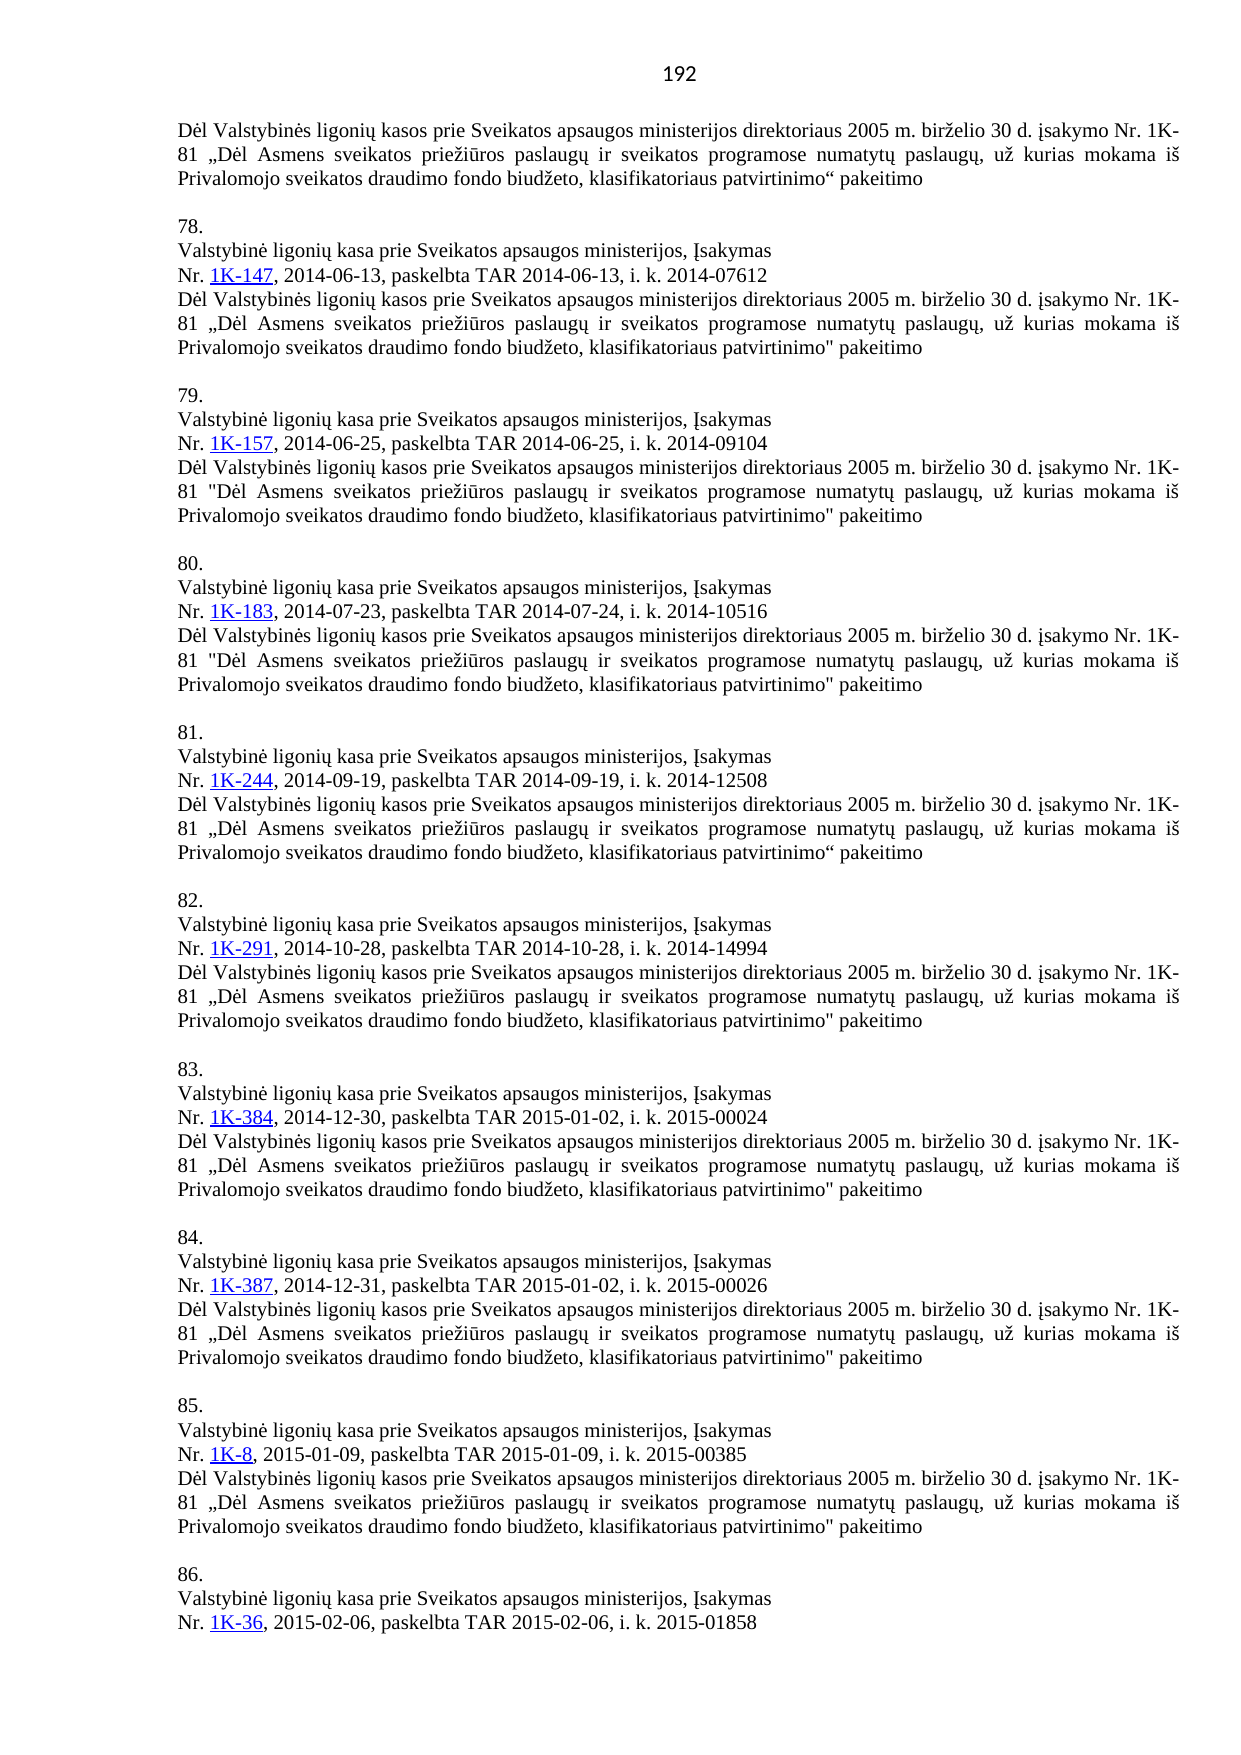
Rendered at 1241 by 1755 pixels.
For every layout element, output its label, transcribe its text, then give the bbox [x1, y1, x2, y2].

text 83. [177, 1057, 1181, 1081]
text Valstybinė ligonių kasa prie Sveikatos apsaugos ministerijos, Įsakymas [177, 744, 1181, 768]
text 86. [177, 1562, 1181, 1586]
text Dėl Valstybinės ligonių kasos prie Sveikatos apsaugos ministerijos direktoriaus 2005 m. birželio 30 d. įsakymo Nr. 1K-81 „Dėl Asmens sveikatos priežiūros paslaugų ir sveikatos programose numatytų paslaugų, už kurias mokama iš Privalomojo sveikatos draudimo fondo biudžeto, klasifikatoriaus patvirtinimo" pakeitimo [177, 1297, 1181, 1369]
text Nr. 1K-244, 2014-09-19, paskelbta TAR 2014-09-19, i. k. 2014-12508 [177, 768, 1181, 792]
text Dėl Valstybinės ligonių kasos prie Sveikatos apsaugos ministerijos direktoriaus 2005 m. birželio 30 d. įsakymo Nr. 1K-81 „Dėl Asmens sveikatos priežiūros paslaugų ir sveikatos programose numatytų paslaugų, už kurias mokama iš Privalomojo sveikatos draudimo fondo biudžeto, klasifikatoriaus patvirtinimo" pakeitimo [177, 1466, 1181, 1538]
text 78. [177, 214, 1181, 238]
text Nr. 1K-183, 2014-07-23, paskelbta TAR 2014-07-24, i. k. 2014-10516 [177, 599, 1181, 623]
text 79. [177, 383, 1181, 407]
text Nr. 1K-387, 2014-12-31, paskelbta TAR 2015-01-02, i. k. 2015-00026 [177, 1273, 1181, 1297]
text Nr. 1K-147, 2014-06-13, paskelbta TAR 2014-06-13, i. k. 2014-07612 [177, 262, 1181, 287]
text Nr. 1K-384, 2014-12-30, paskelbta TAR 2015-01-02, i. k. 2015-00024 [177, 1105, 1181, 1129]
text 80. [177, 551, 1181, 575]
text Dėl Valstybinės ligonių kasos prie Sveikatos apsaugos ministerijos direktoriaus 2005 m. birželio 30 d. įsakymo Nr. 1K-81 „Dėl Asmens sveikatos priežiūros paslaugų ir sveikatos programose numatytų paslaugų, už kurias mokama iš Privalomojo sveikatos draudimo fondo biudžeto, klasifikatoriaus patvirtinimo" pakeitimo [177, 287, 1181, 359]
text 85. [177, 1393, 1181, 1417]
text Nr. 1K-36, 2015-02-06, paskelbta TAR 2015-02-06, i. k. 2015-01858 [177, 1610, 1181, 1634]
text 81. [177, 720, 1181, 744]
text Valstybinė ligonių kasa prie Sveikatos apsaugos ministerijos, Įsakymas [177, 912, 1181, 936]
text Nr. 1K-157, 2014-06-25, paskelbta TAR 2014-06-25, i. k. 2014-09104 [177, 431, 1181, 455]
text Dėl Valstybinės ligonių kasos prie Sveikatos apsaugos ministerijos direktoriaus 2005 m. birželio 30 d. įsakymo Nr. 1K-81 „Dėl Asmens sveikatos priežiūros paslaugų ir sveikatos programose numatytų paslaugų, už kurias mokama iš Privalomojo sveikatos draudimo fondo biudžeto, klasifikatoriaus patvirtinimo" pakeitimo [177, 960, 1181, 1032]
text Dėl Valstybinės ligonių kasos prie Sveikatos apsaugos ministerijos direktoriaus 2005 m. birželio 30 d. įsakymo Nr. 1K-81 "Dėl Asmens sveikatos priežiūros paslaugų ir sveikatos programose numatytų paslaugų, už kurias mokama iš Privalomojo sveikatos draudimo fondo biudžeto, klasifikatoriaus patvirtinimo" pakeitimo [177, 623, 1181, 696]
text Dėl Valstybinės ligonių kasos prie Sveikatos apsaugos ministerijos direktoriaus 2005 m. birželio 30 d. įsakymo Nr. 1K-81 „Dėl Asmens sveikatos priežiūros paslaugų ir sveikatos programose numatytų paslaugų, už kurias mokama iš Privalomojo sveikatos draudimo fondo biudžeto, klasifikatoriaus patvirtinimo" pakeitimo [177, 1129, 1181, 1201]
text Valstybinė ligonių kasa prie Sveikatos apsaugos ministerijos, Įsakymas [177, 1081, 1181, 1105]
text Dėl Valstybinės ligonių kasos prie Sveikatos apsaugos ministerijos direktoriaus 2005 m. birželio 30 d. įsakymo Nr. 1K-81 „Dėl Asmens sveikatos priežiūros paslaugų ir sveikatos programose numatytų paslaugų, už kurias mokama iš Privalomojo sveikatos draudimo fondo biudžeto, klasifikatoriaus patvirtinimo“ pakeitimo [177, 792, 1181, 864]
text Nr. 1K-291, 2014-10-28, paskelbta TAR 2014-10-28, i. k. 2014-14994 [177, 936, 1181, 960]
text Valstybinė ligonių kasa prie Sveikatos apsaugos ministerijos, Įsakymas [177, 238, 1181, 262]
text Dėl Valstybinės ligonių kasos prie Sveikatos apsaugos ministerijos direktoriaus 2005 m. birželio 30 d. įsakymo Nr. 1K-81 "Dėl Asmens sveikatos priežiūros paslaugų ir sveikatos programose numatytų paslaugų, už kurias mokama iš Privalomojo sveikatos draudimo fondo biudžeto, klasifikatoriaus patvirtinimo" pakeitimo [177, 455, 1181, 527]
text Valstybinė ligonių kasa prie Sveikatos apsaugos ministerijos, Įsakymas [177, 407, 1181, 431]
text Valstybinė ligonių kasa prie Sveikatos apsaugos ministerijos, Įsakymas [177, 1586, 1181, 1610]
text Dėl Valstybinės ligonių kasos prie Sveikatos apsaugos ministerijos direktoriaus 2005 m. birželio 30 d. įsakymo Nr. 1K-81 „Dėl Asmens sveikatos priežiūros paslaugų ir sveikatos programose numatytų paslaugų, už kurias mokama iš Privalomojo sveikatos draudimo fondo biudžeto, klasifikatoriaus patvirtinimo“ pakeitimo [177, 118, 1181, 190]
text Valstybinė ligonių kasa prie Sveikatos apsaugos ministerijos, Įsakymas [177, 1417, 1181, 1442]
text Nr. 1K-8, 2015-01-09, paskelbta TAR 2015-01-09, i. k. 2015-00385 [177, 1442, 1181, 1466]
text 84. [177, 1225, 1181, 1249]
text 82. [177, 888, 1181, 912]
text Valstybinė ligonių kasa prie Sveikatos apsaugos ministerijos, Įsakymas [177, 1249, 1181, 1273]
text Valstybinė ligonių kasa prie Sveikatos apsaugos ministerijos, Įsakymas [177, 575, 1181, 599]
